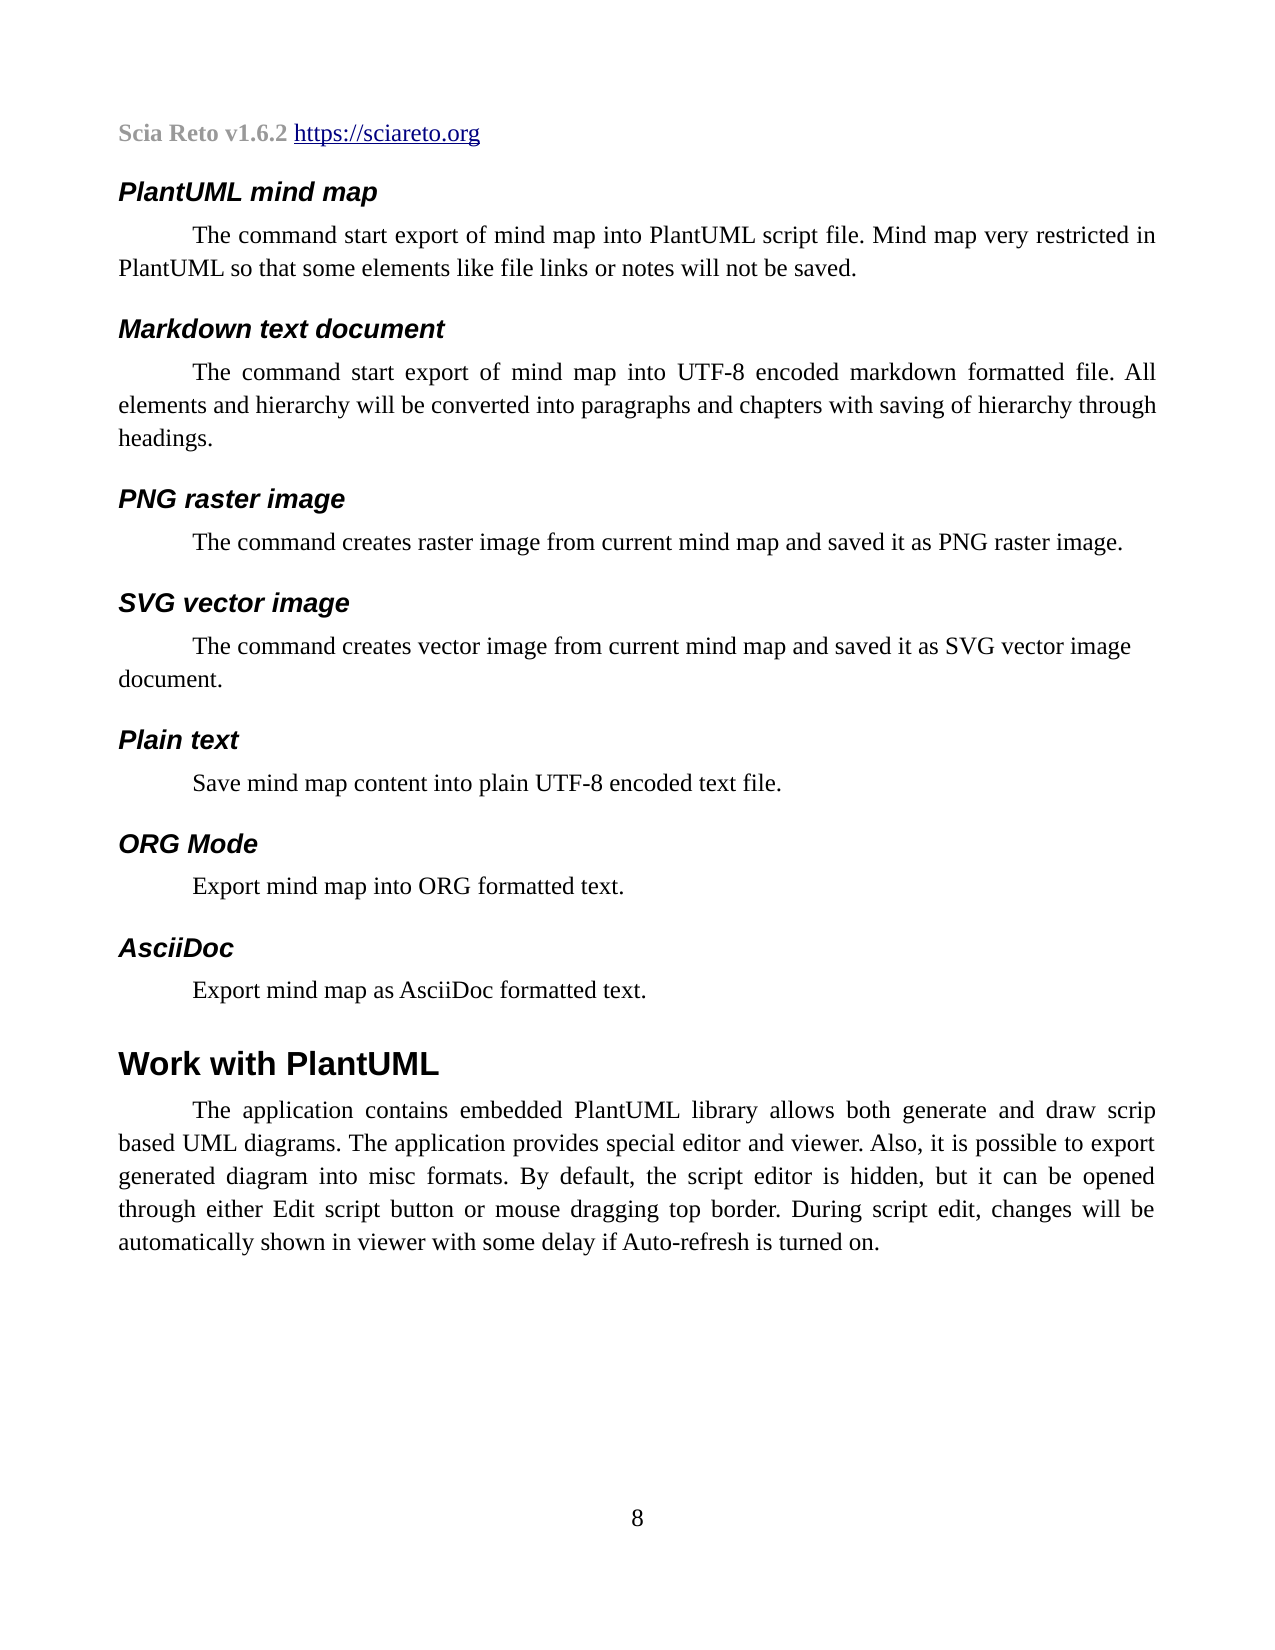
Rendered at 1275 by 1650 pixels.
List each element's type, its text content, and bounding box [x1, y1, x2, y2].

text Save mind map content into plain UTF-8 encoded text file. [118, 768, 1157, 796]
text The command creates vector image from current mind map and saved it as SVG vector image document. [118, 631, 1157, 692]
text The command creates raster image from current mind map and saved it as PNG raster image. [118, 527, 1157, 556]
text Export mind map as AsciiDoc formatted text. [118, 975, 1157, 1004]
subtitle PlantUML mind map [118, 176, 1157, 208]
text The application contains embedded PlantUML library allows both generate and draw scrip based UML diagrams. The application provides special editor and viewer. Also, it is possible to export generated diagram into misc formats. By default, the script editor is hidden, but it can be opened through either Edit script button or mouse dragging top border. During script edit, changes will be automatically shown in viewer with some delay if Auto-refresh is turned on. [118, 1095, 1157, 1256]
subtitle Markdown text document [118, 313, 1157, 344]
subtitle Plain text [118, 724, 1157, 755]
text The command start export of mind map into PlantUML script file. Mind map very restricted in PlantUML so that some elements like file links or notes will not be saved. [118, 220, 1157, 282]
subtitle SVG vector image [118, 587, 1157, 618]
text Export mind map into ORG formatted text. [118, 871, 1157, 900]
subtitle Work with PlantUML [118, 1044, 1157, 1082]
subtitle PNG raster image [118, 483, 1157, 514]
subtitle AsciiDoc [118, 932, 1157, 963]
subtitle ORG Mode [118, 828, 1157, 859]
text The command start export of mind map into UTF-8 encoded markdown formatted file. All elements and hierarchy will be converted into paragraphs and chapters with saving of hierarchy through headings. [118, 357, 1157, 452]
